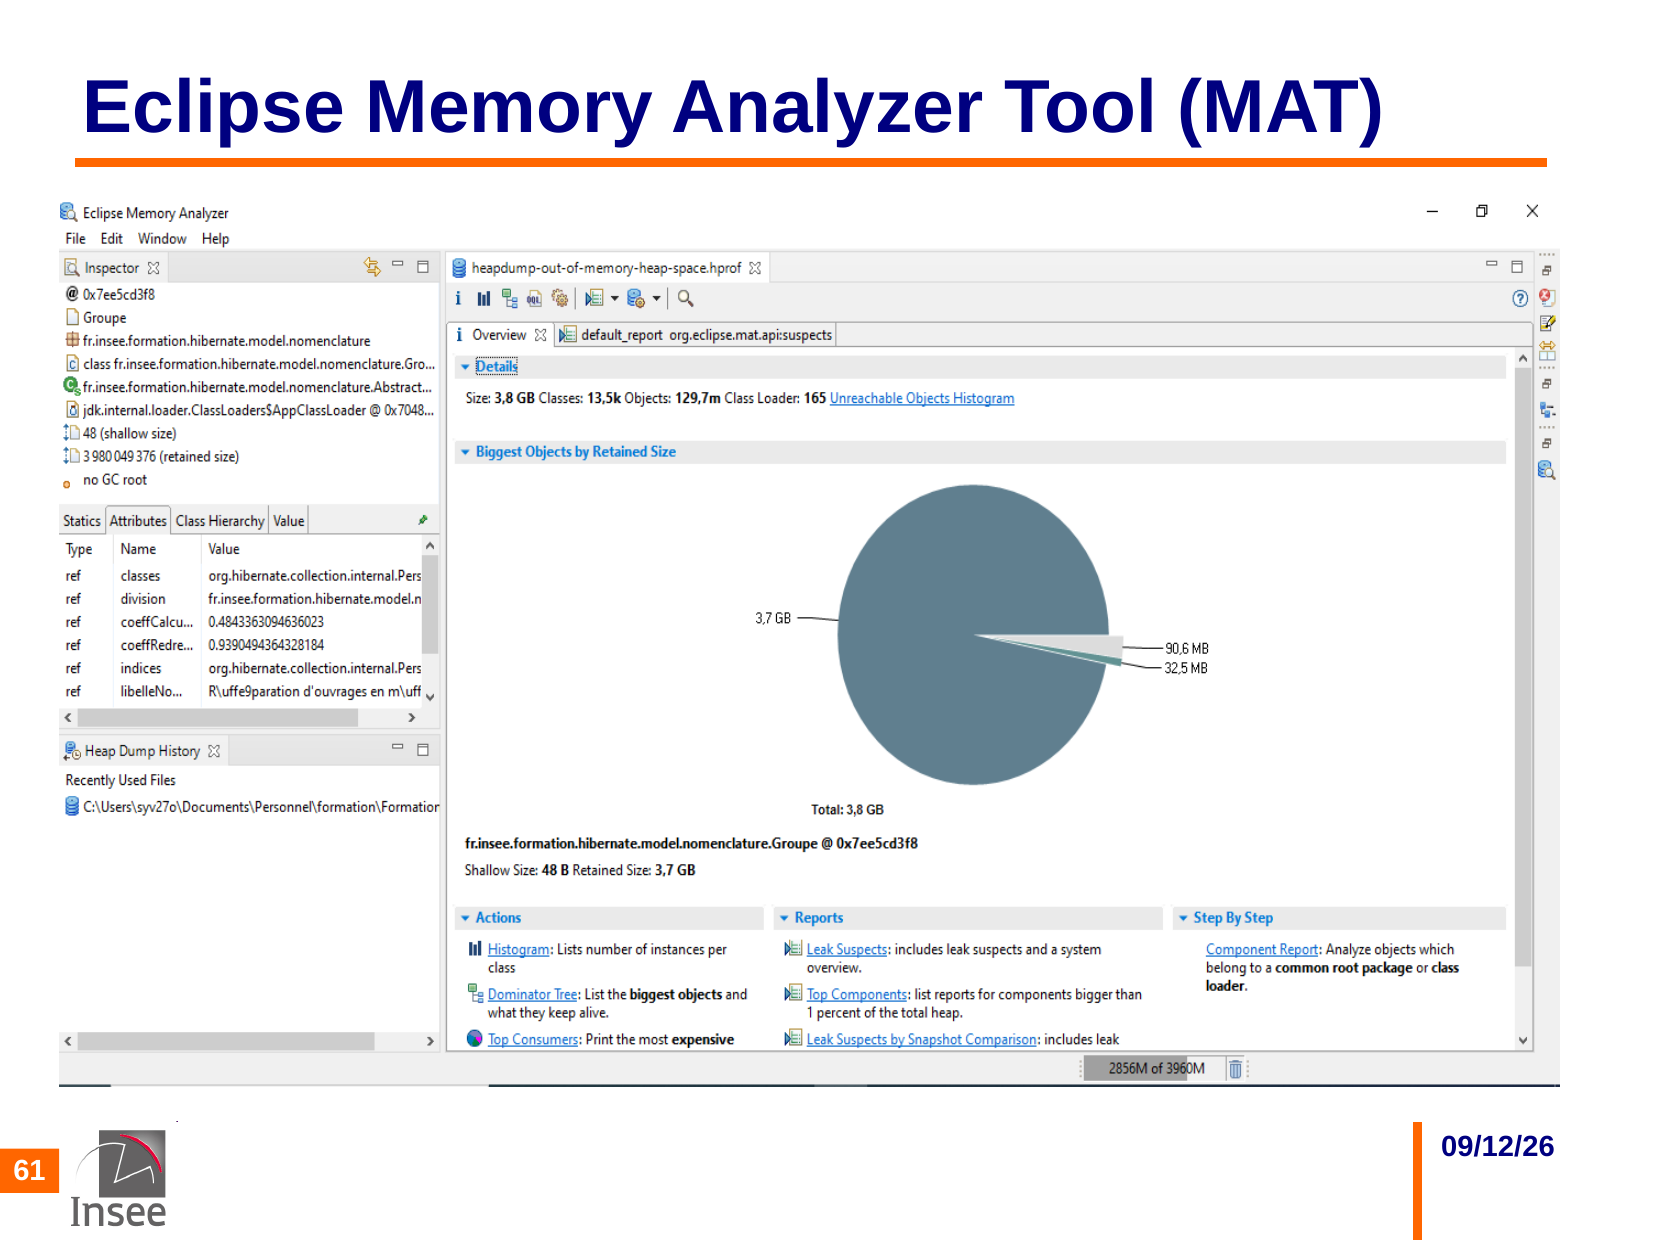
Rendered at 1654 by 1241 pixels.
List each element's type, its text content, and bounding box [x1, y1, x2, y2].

title Eclipse Memory Analyzer Tool (MAT) [82, 49, 1619, 163]
picture [59, 200, 1560, 1087]
picture [62, 1121, 178, 1241]
